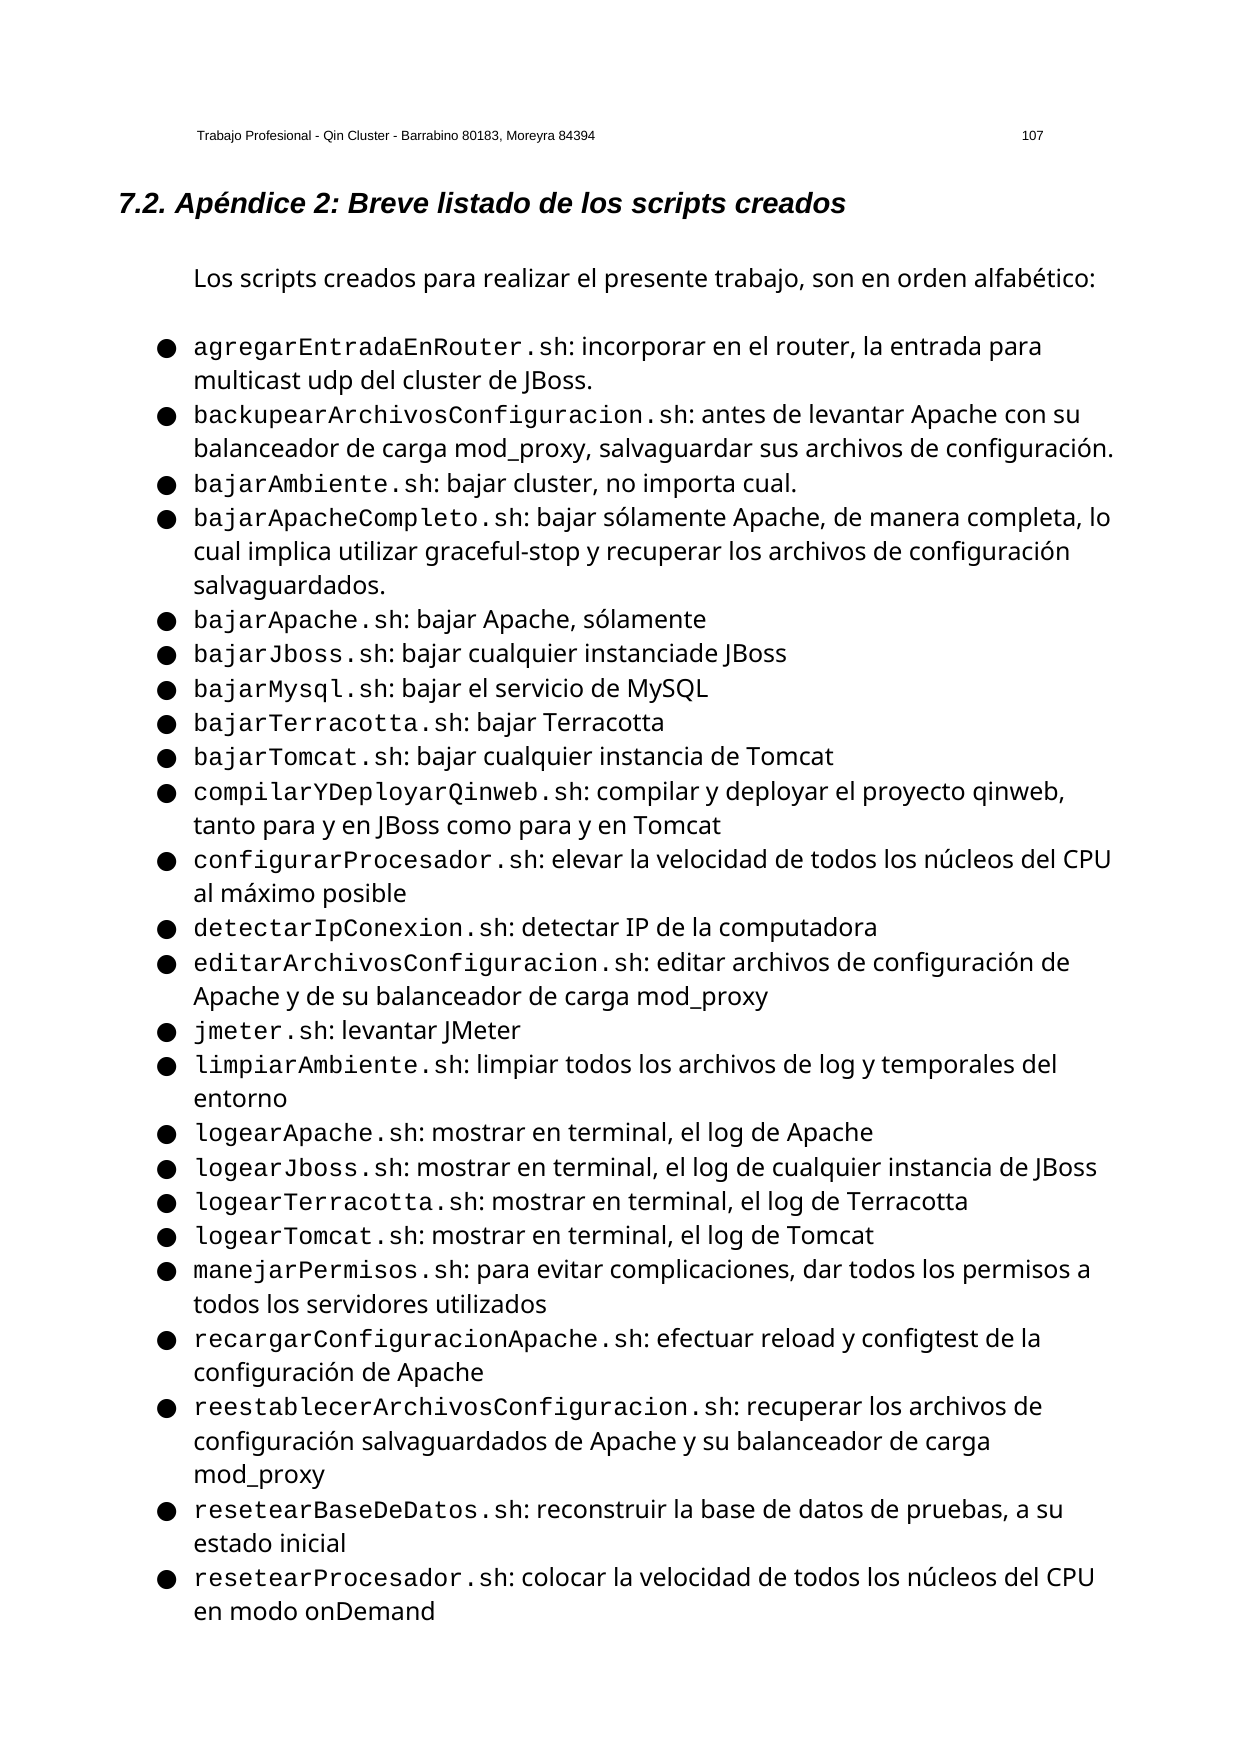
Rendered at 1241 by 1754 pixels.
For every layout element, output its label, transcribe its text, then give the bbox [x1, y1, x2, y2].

list bajarTomcat.sh: bajar cualquier instancia de Tomcat [156, 739, 1122, 773]
list editarArchivosConfiguracion.sh: editar archivos de configuración de Apache y de su balanceador de carga mod_proxy [156, 944, 1122, 1012]
list configurarProcesador.sh: elevar la velocidad de todos los núcleos del CPU al máximo posible [156, 842, 1122, 910]
list bajarMysql.sh: bajar el servicio de MySQL [156, 670, 1122, 705]
list bajarTerracotta.sh: bajar Terracotta [156, 705, 1122, 739]
list manejarPermisos.sh: para evitar complicaciones, dar todos los permisos a todos los servidores utilizados [156, 1252, 1122, 1321]
list reestablecerArchivosConfiguracion.sh: recuperar los archivos de configuración salvaguardados de Apache y su balanceador de carga mod_proxy [156, 1389, 1122, 1491]
text Los scripts creados para realizar el presente trabajo, son en orden alfabético: [118, 260, 1122, 294]
list bajarJboss.sh: bajar cualquier instanciade JBoss [156, 636, 1122, 670]
list compilarYDeployarQinweb.sh: compilar y deployar el proyecto qinweb, tanto para y en JBoss como para y en Tomcat [156, 773, 1122, 842]
list recargarConfiguracionApache.sh: efectuar reload y configtest de la configuración de Apache [156, 1321, 1122, 1389]
list logearJboss.sh: mostrar en terminal, el log de cualquier instancia de JBoss [156, 1149, 1122, 1184]
list backupearArchivosConfiguracion.sh: antes de levantar Apache con su balanceador de carga mod_proxy, salvaguardar sus archivos de configuración. [156, 397, 1122, 465]
list logearTomcat.sh: mostrar en terminal, el log de Tomcat [156, 1218, 1122, 1252]
list bajarApacheCompleto.sh: bajar sólamente Apache, de manera completa, lo cual implica utilizar graceful-stop y recuperar los archivos de configuración salvaguardados. [156, 499, 1122, 602]
list bajarAmbiente.sh: bajar cluster, no importa cual. [156, 465, 1122, 499]
list detectarIpConexion.sh: detectar IP de la computadora [156, 910, 1122, 944]
list limpiarAmbiente.sh: limpiar todos los archivos de log y temporales del entorno [156, 1047, 1122, 1115]
list jmeter.sh: levantar JMeter [156, 1012, 1122, 1047]
list resetearBaseDeDatos.sh: reconstruir la base de datos de pruebas, a su estado inicial [156, 1491, 1122, 1559]
list agregarEntradaEnRouter.sh: incorporar en el router, la entrada para multicast udp del cluster de JBoss. [156, 328, 1122, 397]
list bajarApache.sh: bajar Apache, sólamente [156, 602, 1122, 636]
list resetearProcesador.sh: colocar la velocidad de todos los núcleos del CPU en modo onDemand [156, 1559, 1122, 1628]
list logearApache.sh: mostrar en terminal, el log de Apache [156, 1115, 1122, 1149]
subtitle 7.2. Apéndice 2: Breve listado de los scripts creados [118, 187, 1122, 220]
list logearTerracotta.sh: mostrar en terminal, el log de Terracotta [156, 1184, 1122, 1218]
